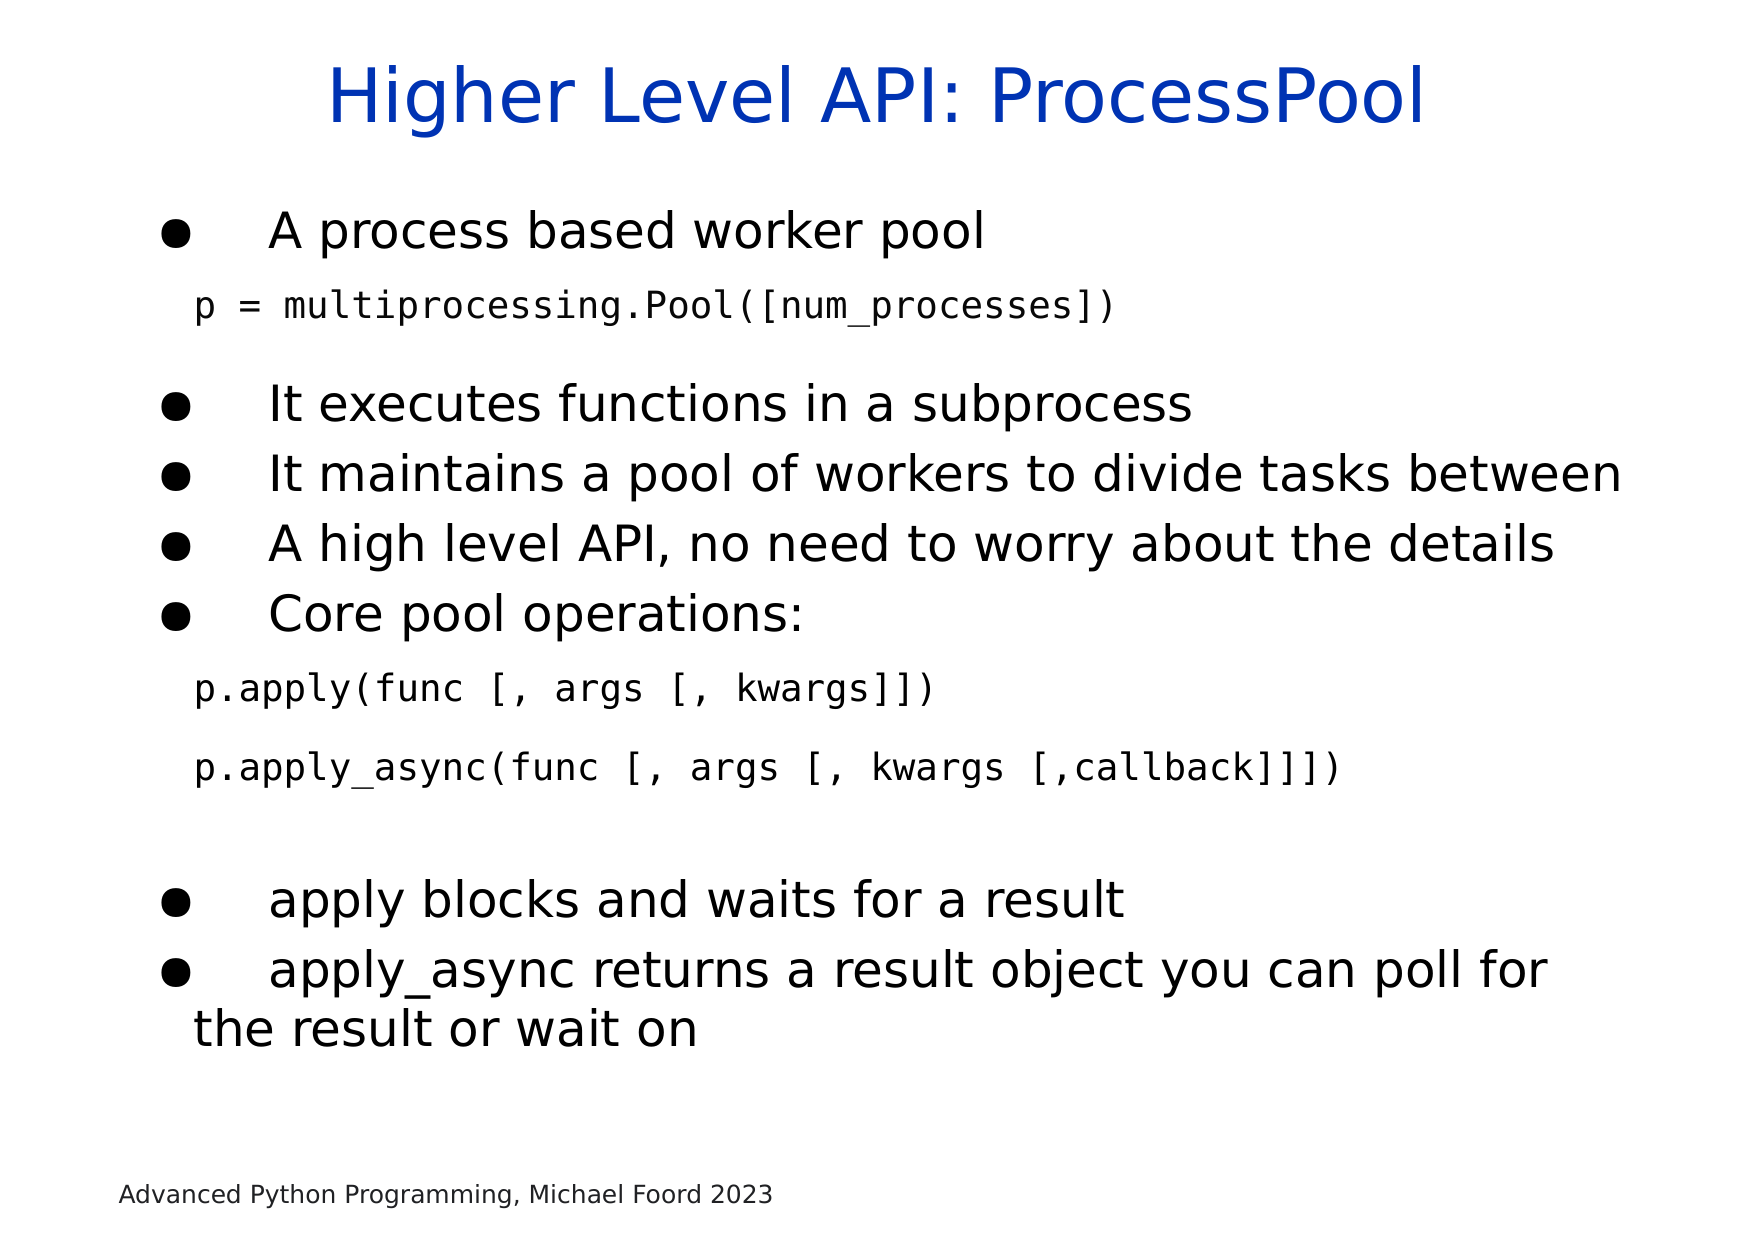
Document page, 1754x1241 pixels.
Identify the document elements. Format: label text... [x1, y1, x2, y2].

list apply_async returns a result object you can poll for the result or wait on [156, 941, 1636, 1058]
text p = multiprocessing.Pool([num_processes]) [193, 284, 1636, 327]
text p.apply(func [, args [, kwargs]]) [193, 667, 1636, 711]
list Core pool operations: [156, 585, 1636, 643]
list A high level API, no need to worry about the details [156, 515, 1636, 573]
text Higher Level API: ProcessPool [118, 53, 1636, 140]
list A process based worker pool [156, 202, 1636, 260]
list It maintains a pool of workers to divide tasks between [156, 445, 1636, 503]
text p.apply_async(func [, args [, kwargs [,callback]]]) [193, 746, 1636, 789]
list It executes functions in a subprocess [156, 374, 1636, 433]
list apply blocks and waits for a result [156, 871, 1636, 929]
